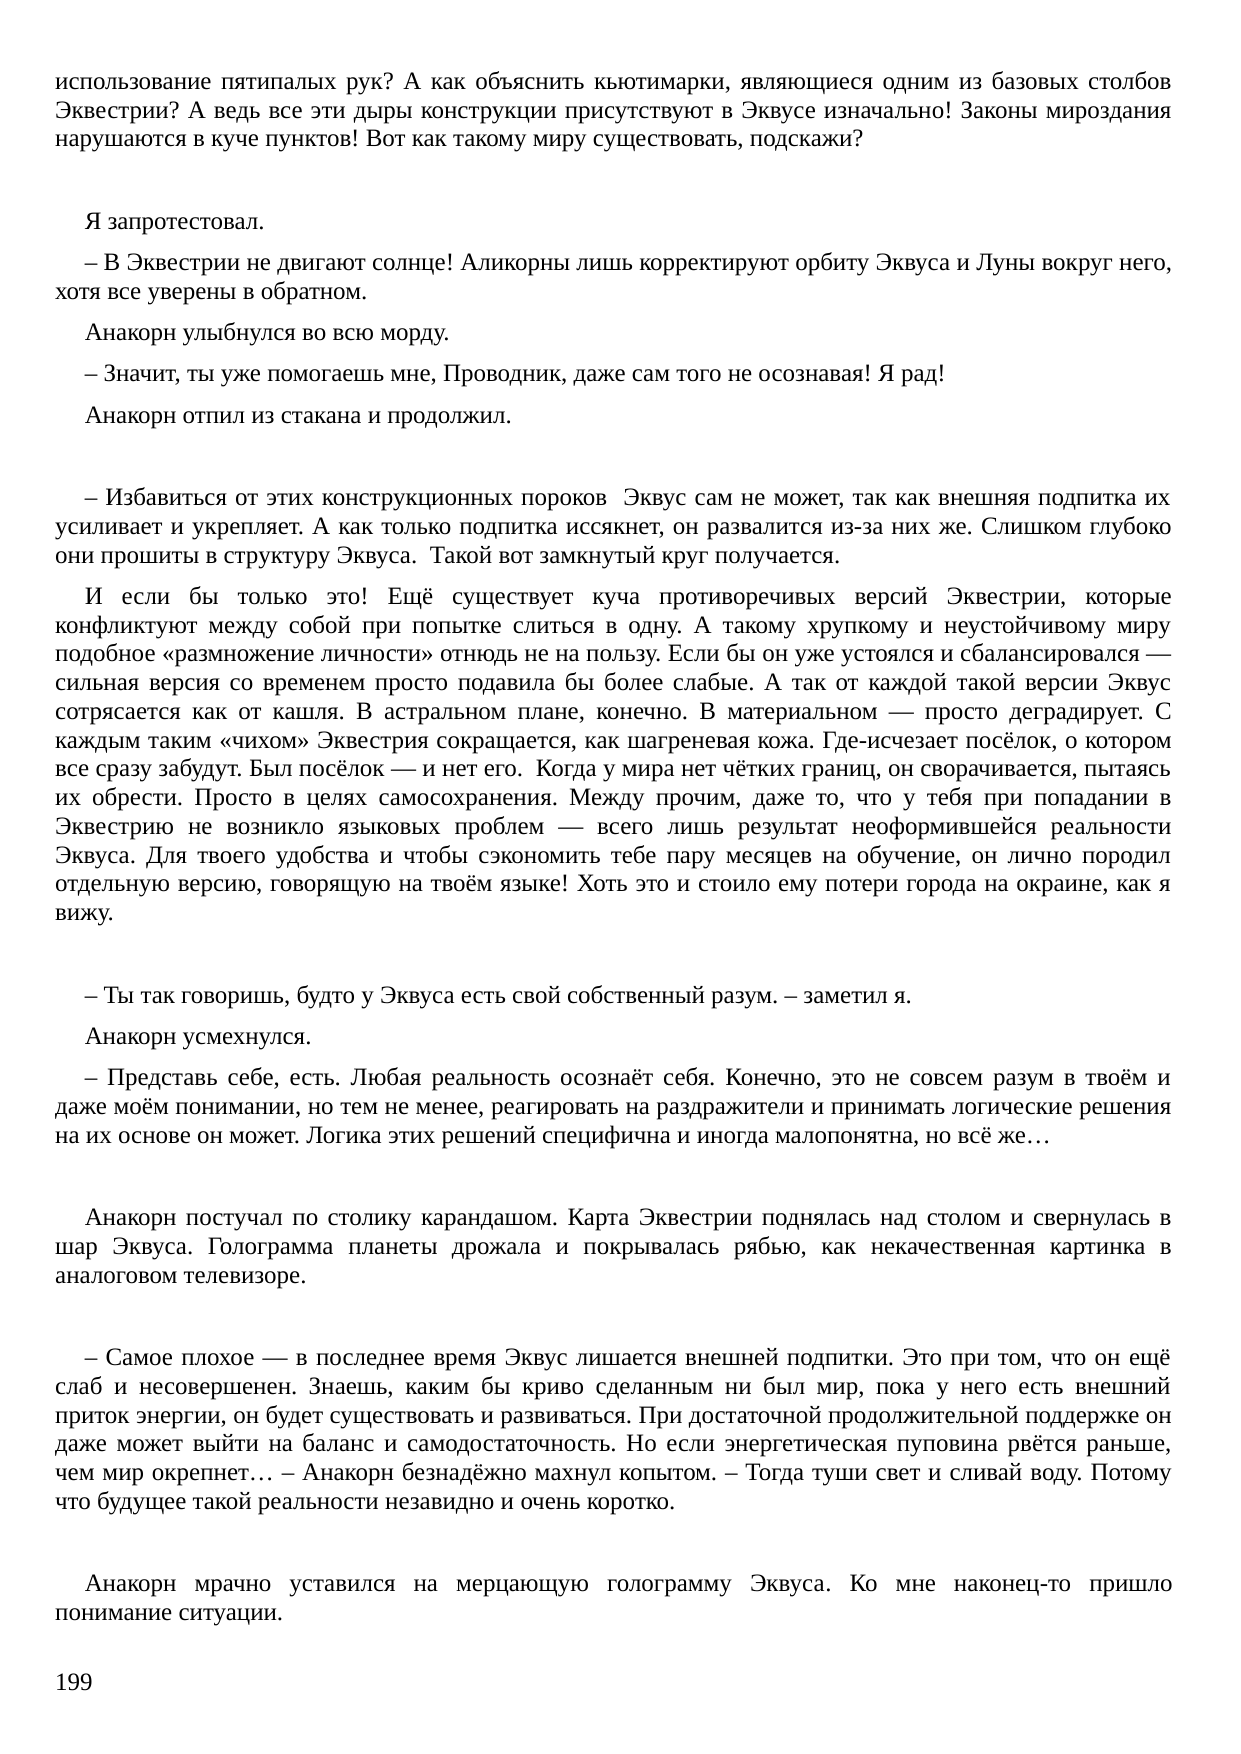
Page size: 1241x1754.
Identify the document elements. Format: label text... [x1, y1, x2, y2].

text – В Эквестрии не двигают солнце! Аликорны лишь корректируют орбиту Эквуса и Луны вокруг него, хотя все уверены в обратном. [55, 247, 1173, 305]
text Анакорн отпил из стакана и продолжил. [55, 400, 1173, 428]
text И если бы только это! Ещё существует куча противоречивых версий Эквестрии, которые конфликтуют между собой при попытке слиться в одну. А такому хрупкому и неустойчивому миру подобное «размножение личности» отнюдь не на пользу. Если бы он уже устоялся и сбалансировался — сильная версия со временем просто подавила бы более слабые. А так от каждой такой версии Эквус сотрясается как от кашля. В астральном плане, конечно. В материальном — просто деградирует. С каждым таким «чихом» Эквестрия сокращается, как шагреневая кожа. Где-исчезает посёлок, о котором все сразу забудут. Был посёлок — и нет его. Когда у мира нет чётких границ, он сворачивается, пытаясь их обрести. Просто в целях самосохранения. Между прочим, даже то, что у тебя при попадании в Эквестрию не возникло языковых проблем — всего лишь результат неоформившейся реальности Эквуса. Для твоего удобства и чтобы сэкономить тебе пару месяцев на обучение, он лично породил отдельную версию, говорящую на твоём языке! Хоть это и стоило ему потери города на окраине, как я вижу. [55, 581, 1173, 926]
text – Самое плохое — в последнее время Эквус лишается внешней подпитки. Это при том, что он ещё слаб и несовершенен. Знаешь, каким бы криво сделанным ни был мир, пока у него есть внешний приток энергии, он будет существовать и развиваться. При достаточной продолжительной поддержке он даже может выйти на баланс и самодостаточность. Но если энергетическая пуповина рвётся раньше, чем мир окрепнет… – Анакорн безнадёжно махнул копытом. – Тогда туши свет и сливай воду. Потому что будущее такой реальности незавидно и очень коротко. [55, 1342, 1173, 1515]
text использование пятипалых рук? А как объяснить кьютимарки, являющиеся одним из базовых столбов Эквестрии? А ведь все эти дыры конструкции присутствуют в Эквусе изначально! Законы мироздания нарушаются в куче пунктов! Вот как такому миру существовать, подскажи? [55, 66, 1173, 152]
text Анакорн постучал по столику карандашом. Карта Эквестрии поднялась над столом и свернулась в шар Эквуса. Голограмма планеты дрожала и покрывалась рябью, как некачественная картинка в аналоговом телевизоре. [55, 1202, 1173, 1288]
text – Представь себе, есть. Любая реальность осознаёт себя. Конечно, это не совсем разум в твоём и даже моём понимании, но тем не менее, реагировать на раздражители и принимать логические решения на их основе он может. Логика этих решений специфична и иногда малопонятна, но всё же… [55, 1062, 1173, 1148]
text Я запротестовал. [55, 206, 1173, 235]
text Анакорн мрачно уставился на мерцающую голограмму Эквуса. Ко мне наконец-то пришло понимание ситуации. [55, 1568, 1173, 1626]
text Анакорн улыбнулся во всю морду. [55, 317, 1173, 346]
text – Избавиться от этих конструкционных пороков Эквус сам не может, так как внешняя подпитка их усиливает и укрепляет. А как только подпитка иссякнет, он развалится из-за них же. Слишком глубоко они прошиты в структуру Эквуса. Такой вот замкнутый круг получается. [55, 482, 1173, 568]
text – Значит, ты уже помогаешь мне, Проводник, даже сам того не осознавая! Я рад! [55, 358, 1173, 387]
text – Ты так говоришь, будто у Эквуса есть свой собственный разум. – заметил я. [55, 980, 1173, 1008]
text Анакорн усмехнулся. [55, 1021, 1173, 1050]
